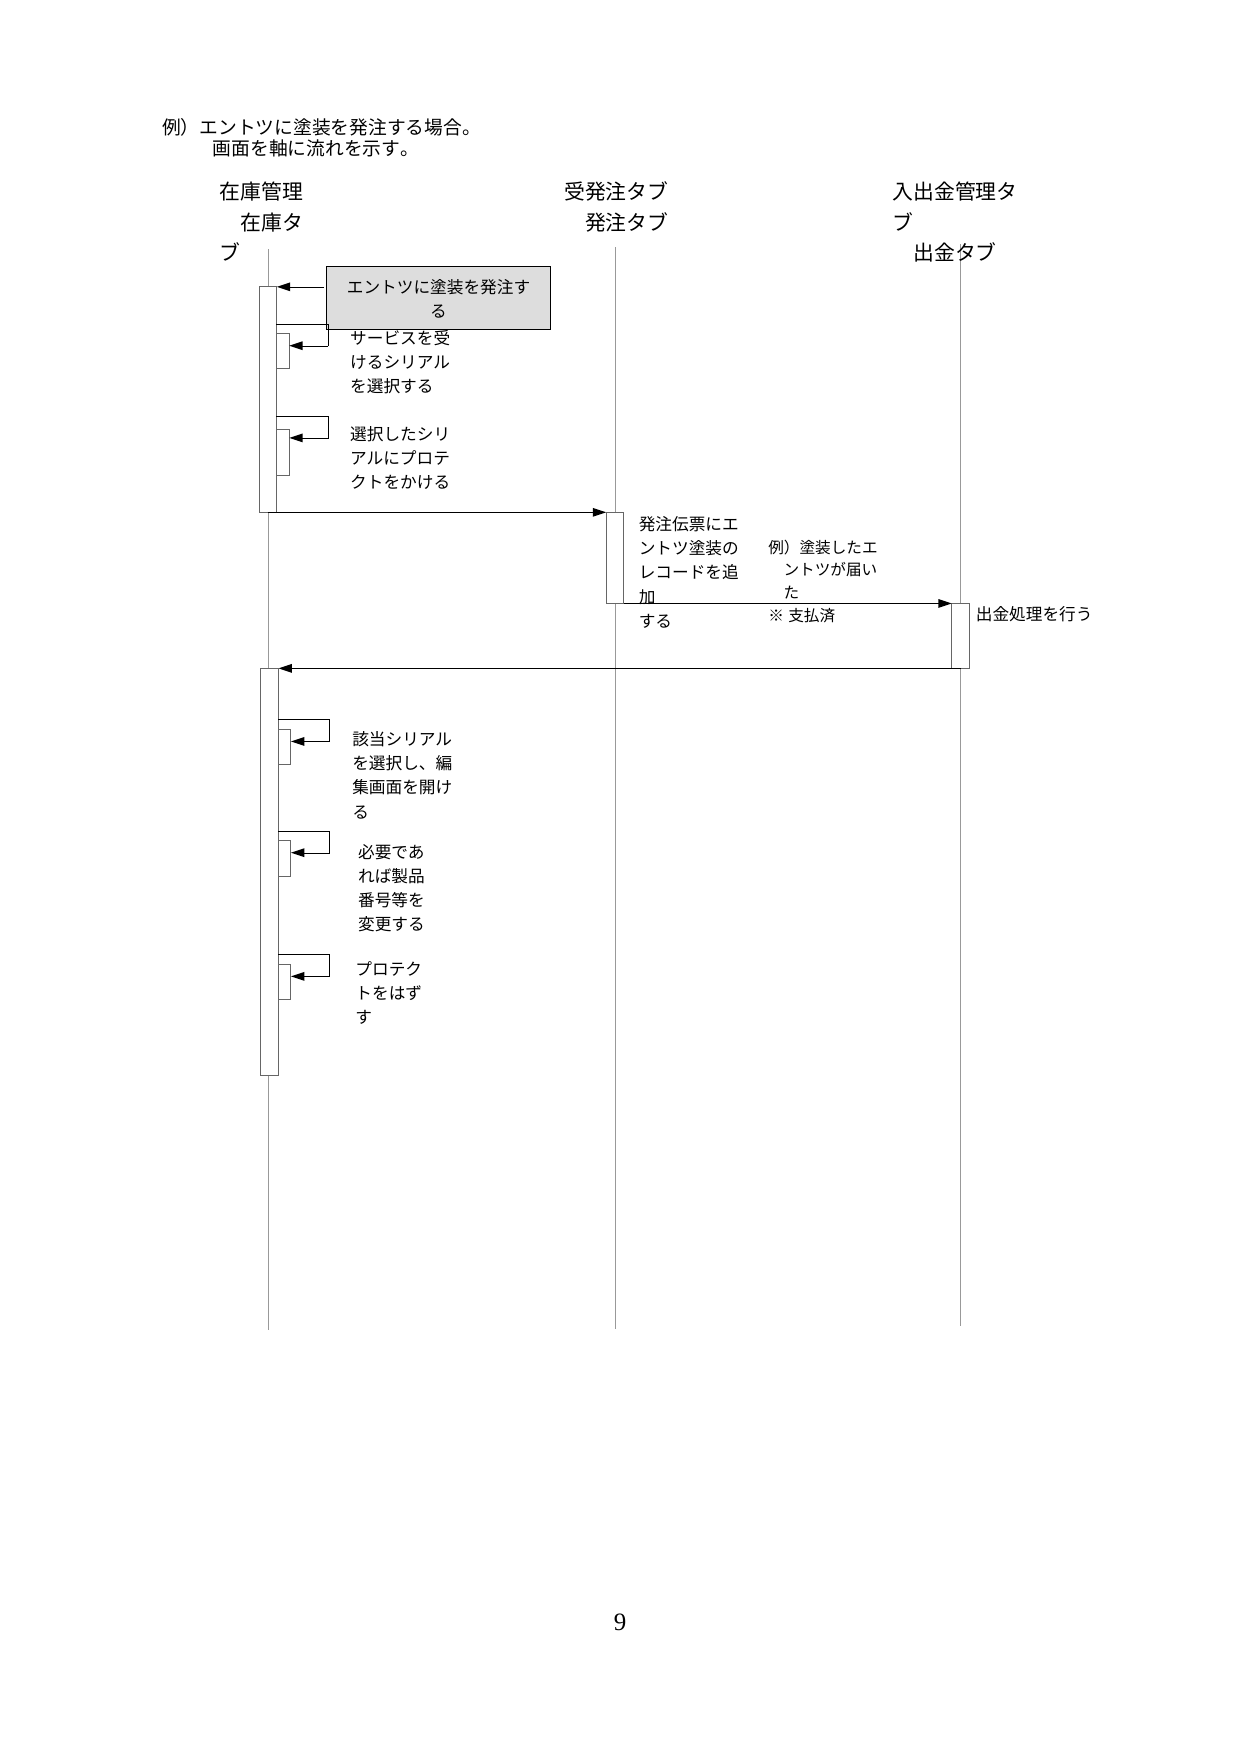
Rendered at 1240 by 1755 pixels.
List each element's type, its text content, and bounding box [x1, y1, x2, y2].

text 例）エントツに塗装を発注する場合。 [162, 118, 1121, 139]
text 画面を軸に流れを示す。 [213, 139, 1121, 159]
